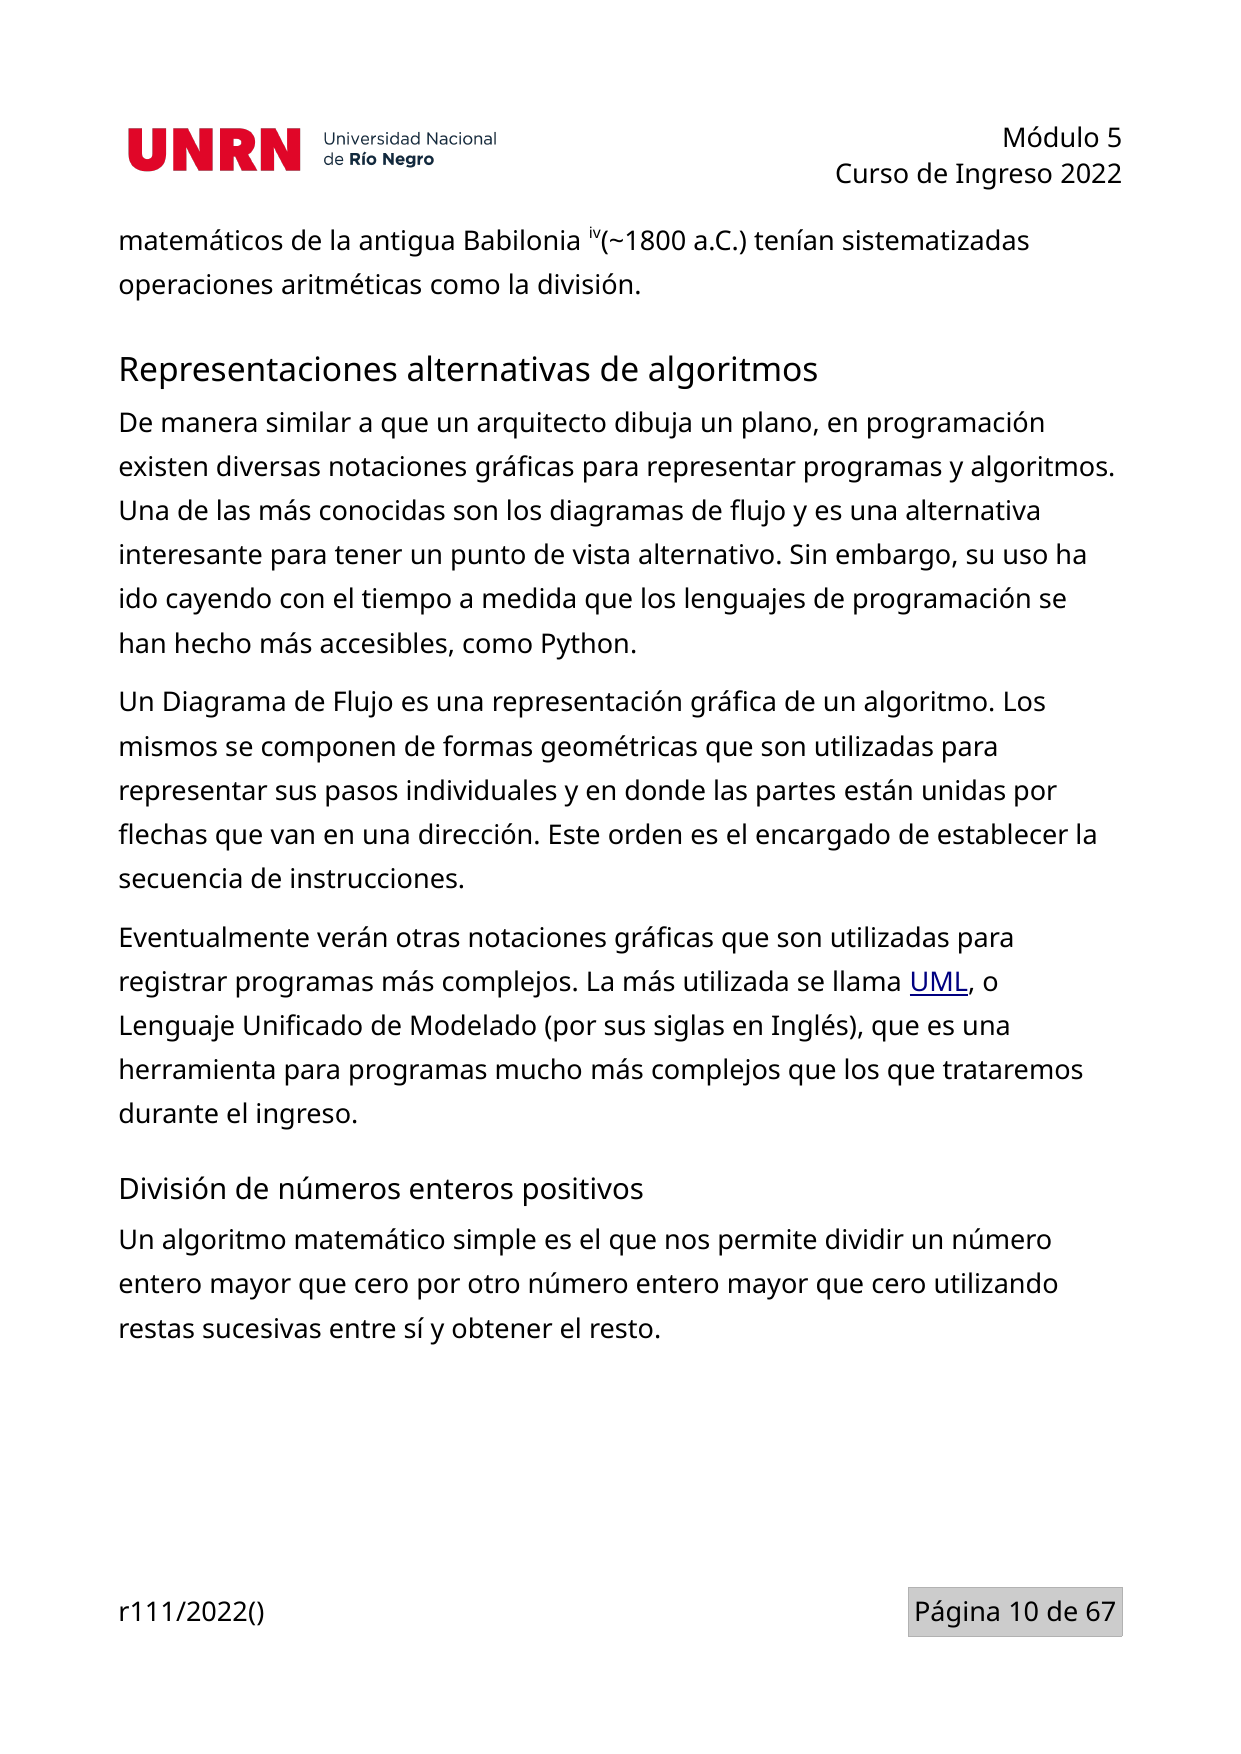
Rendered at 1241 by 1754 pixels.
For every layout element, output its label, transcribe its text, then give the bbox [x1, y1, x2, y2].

text Un algoritmo matemático simple es el que nos permite dividir un número entero mayor que cero por otro número entero mayor que cero utilizando restas sucesivas entre sí y obtener el resto. [118, 1221, 1122, 1346]
text matemáticos de la antigua Babilonia (~1800 a.C.) tenían sistematizadas operaciones aritméticas como la división. [118, 221, 1122, 302]
text Un Diagrama de Flujo es una representación gráfica de un algoritmo. Los mismos se componen de formas geométricas que son utilizadas para representar sus pasos individuales y en donde las partes están unidas por flechas que van en una dirección. Este orden es el encargado de establecer la secuencia de instrucciones. [118, 683, 1122, 896]
subtitle División de números enteros positivos [118, 1168, 1122, 1208]
text De manera similar a que un arquitecto dibuja un plano, en programación existen diversas notaciones gráficas para representar programas y algoritmos. Una de las más conocidas son los diagramas de flujo y es una alternativa interesante para tener un punto de vista alternativo. Sin embargo, su uso ha ido cayendo con el tiempo a medida que los lenguajes de programación se han hecho más accesibles, como Python. [118, 403, 1122, 661]
text Eventualmente verán otras notaciones gráficas que son utilizadas para registrar programas más complejos. La más utilizada se llama UML, o Lenguaje Unificado de Modelado (por sus siglas en Inglés), que es una herramienta para programas mucho más complejos que los que trataremos durante el ingreso. [118, 918, 1122, 1132]
subtitle Representaciones alternativas de algoritmos [118, 345, 1122, 391]
picture [118, 118, 505, 180]
